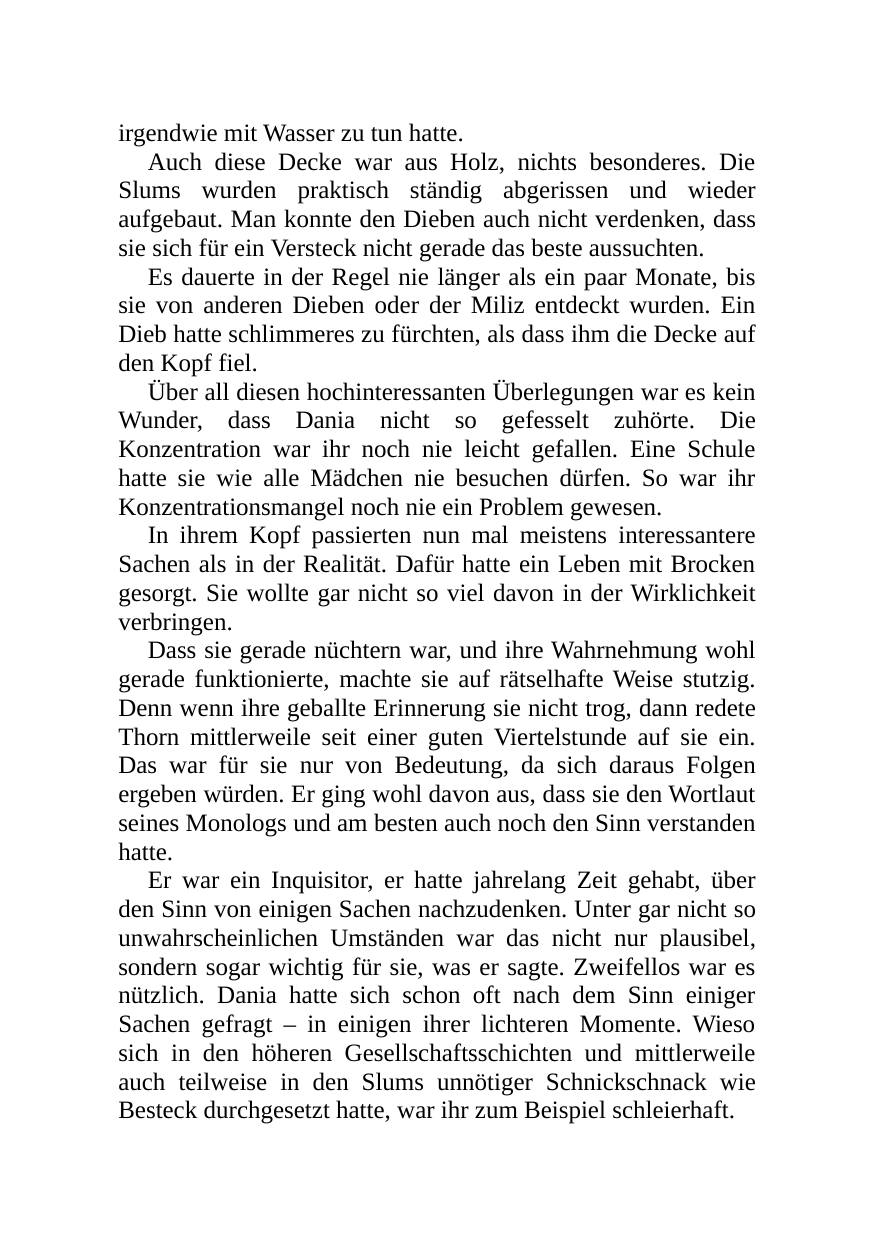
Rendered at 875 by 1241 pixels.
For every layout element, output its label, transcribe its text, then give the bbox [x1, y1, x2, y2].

text In ihrem Kopf passierten nun mal meistens interessantere Sachen als in der Realität. Dafür hatte ein Leben mit Brocken gesorgt. Sie wollte gar nicht so viel davon in der Wirklichkeit verbringen. [118, 521, 756, 636]
text Auch diese Decke war aus Holz, nichts besonderes. Die Slums wurden praktisch ständig abgerissen und wieder aufgebaut. Man konnte den Dieben auch nicht verdenken, dass sie sich für ein Versteck nicht gerade das beste aussuchten. [118, 147, 756, 262]
text Über all diesen hochinteressanten Überlegungen war es kein Wunder, dass Dania nicht so gefesselt zuhörte. Die Konzentration war ihr noch nie leicht gefallen. Eine Schule hatte sie wie alle Mädchen nie besuchen dürfen. So war ihr Konzentrationsmangel noch nie ein Problem gewesen. [118, 377, 756, 521]
text Dass sie gerade nüchtern war, und ihre Wahrnehmung wohl gerade funktionierte, machte sie auf rätselhafte Weise stutzig. Denn wenn ihre geballte Erinnerung sie nicht trog, dann redete Thorn mittlerweile seit einer guten Viertelstunde auf sie ein. Das war für sie nur von Bedeutung, da sich daraus Folgen ergeben würden. Er ging wohl davon aus, dass sie den Wortlaut seines Monologs und am besten auch noch den Sinn verstanden hatte. [118, 636, 756, 866]
text Es dauerte in der Regel nie länger als ein paar Monate, bis sie von anderen Dieben oder der Miliz entdeckt wurden. Ein Dieb hatte schlimmeres zu fürchten, als dass ihm die Decke auf den Kopf fiel. [118, 262, 756, 377]
text Er war ein Inquisitor, er hatte jahrelang Zeit gehabt, über den Sinn von einigen Sachen nachzudenken. Unter gar nicht so unwahrscheinlichen Umständen war das nicht nur plausibel, sondern sogar wichtig für sie, was er sagte. Zweifellos war es nützlich. Dania hatte sich schon oft nach dem Sinn einiger Sachen gefragt – in einigen ihrer lichteren Momente. Wieso sich in den höheren Gesellschaftsschichten und mittlerweile auch teilweise in den Slums unnötiger Schnickschnack wie Besteck durchgesetzt hatte, war ihr zum Beispiel schleierhaft. [118, 866, 756, 1124]
text irgendwie mit Wasser zu tun hatte. [118, 118, 756, 147]
